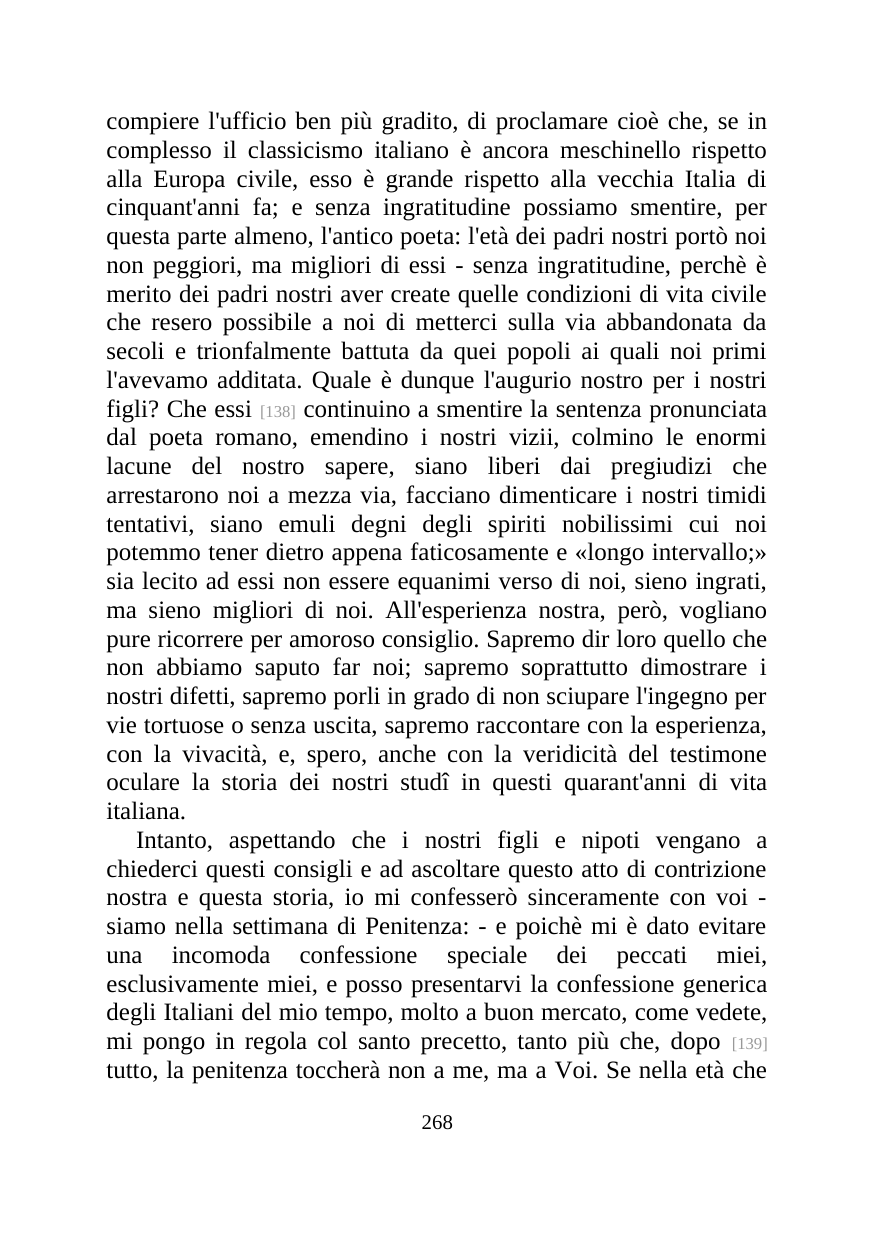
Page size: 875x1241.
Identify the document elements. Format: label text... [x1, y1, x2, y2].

text Intanto, aspettando che i nostri figli e nipoti vengano a chiederci questi consigli e ad ascoltare questo atto di contrizione nostra e questa storia, io mi confesserò sinceramente con voi - siamo nella settimana di Penitenza: - e poichè mi è dato evitare una incomoda confessione speciale dei peccati miei, esclusivamente miei, e posso presentarvi la confessione generica degli Italiani del mio tempo, molto a buon mercato, come vedete, mi pongo in regola col santo precetto, tanto più che, dopo [139] tutto, la penitenza toccherà non a me, ma a Voi. Se nella età che [106, 825, 768, 1084]
text compiere l'ufficio ben più gradito, di proclamare cioè che, se in complesso il classicismo italiano è ancora meschinello rispetto alla Europa civile, esso è grande rispetto alla vecchia Italia di cinquant'anni fa; e senza ingratitudine possiamo smentire, per questa parte almeno, l'antico poeta: l'età dei padri nostri portò noi non peggiori, ma migliori di essi - senza ingratitudine, perchè è merito dei padri nostri aver create quelle condizioni di vita civile che resero possibile a noi di metterci sulla via abbandonata da secoli e trionfalmente battuta da quei popoli ai quali noi primi l'avevamo additata. Quale è dunque l'augurio nostro per i nostri figli? Che essi [138] continuino a smentire la sentenza pronunciata dal poeta romano, emendino i nostri vizii, colmino le enormi lacune del nostro sapere, siano liberi dai pregiudizi che arrestarono noi a mezza via, facciano dimenticare i nostri timidi tentativi, siano emuli degni degli spiriti nobilissimi cui noi potemmo tener dietro appena faticosamente e «longo intervallo;» sia lecito ad essi non essere equanimi verso di noi, sieno ingrati, ma sieno migliori di noi. All'esperienza nostra, però, vogliano pure ricorrere per amoroso consiglio. Sapremo dir loro quello che non abbiamo saputo far noi; sapremo soprattutto dimostrare i nostri difetti, sapremo porli in grado di non sciupare l'ingegno per vie tortuose o senza uscita, sapremo raccontare con la esperienza, con la vivacità, e, spero, anche con la veridicità del testimone oculare la storia dei nostri studî in questi quarant'anni di vita italiana. [106, 106, 768, 825]
